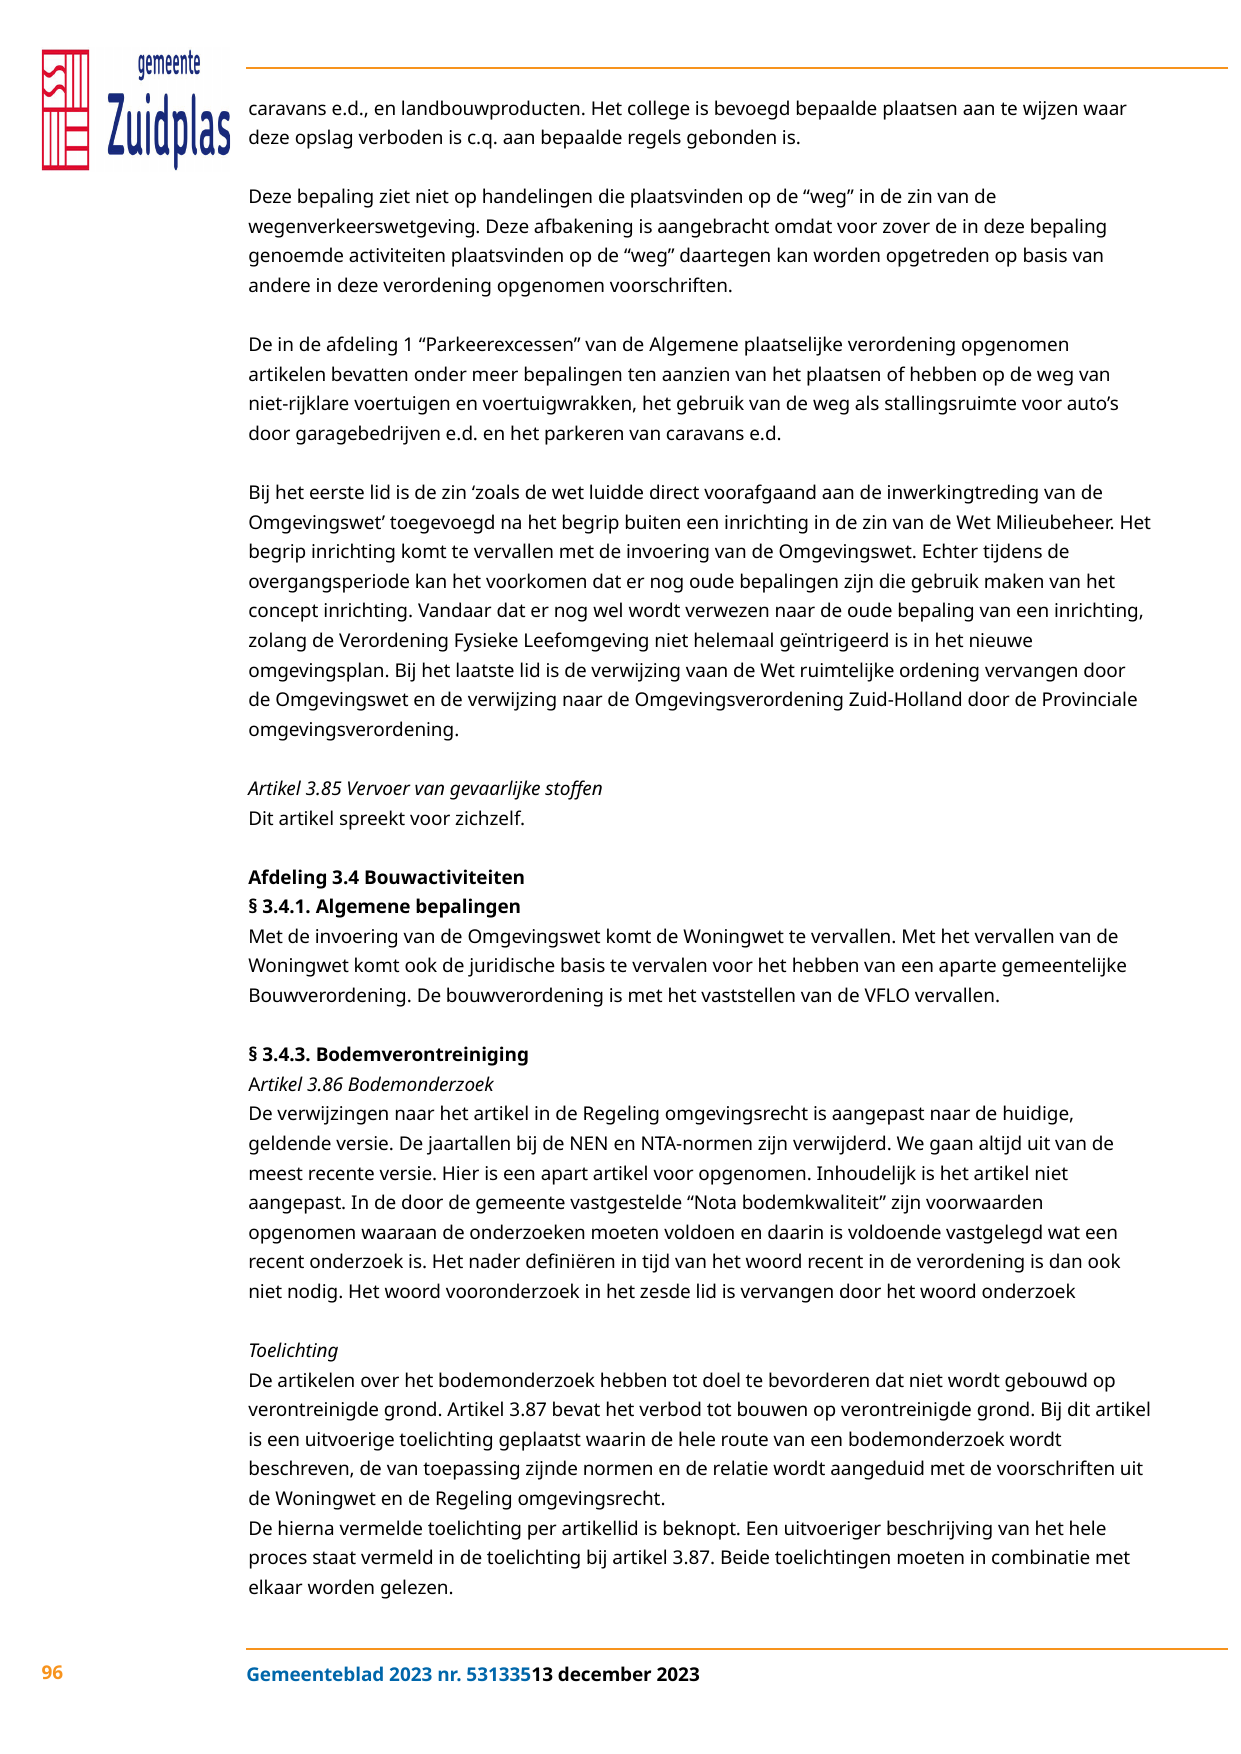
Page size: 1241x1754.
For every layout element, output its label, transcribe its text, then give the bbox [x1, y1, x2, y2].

text De artikelen over het bodemonderzoek hebben tot doel te bevorderen dat niet wordt gebouwd op verontreinigde grond. Artikel 3.87 bevat het verbod tot bouwen op verontreinigde grond. Bij dit artikel is een uitvoerige toelichting geplaatst waarin de hele route van een bodemonderzoek wordt beschreven, de van toepassing zijnde normen en de relatie wordt aangeduid met de voorschriften uit de Woningwet en de Regeling omgevingsrecht. [248, 1367, 1152, 1511]
picture [41, 47, 231, 172]
text Afdeling 3.4 Bouwactiviteiten [248, 864, 1152, 890]
text Met de invoering van de Omgevingswet komt de Woningwet te vervallen. Met het vervallen van de Woningwet komt ook de juridische basis te vervalen voor het hebben van een aparte gemeentelijke Bouwverordening. De bouwverordening is met het vaststellen van de VFLO vervallen. [248, 923, 1152, 1008]
text Dit artikel spreekt voor zichzelf. [248, 805, 1152, 831]
text Artikel 3.85 Vervoer van gevaarlijke stoffen [248, 775, 1152, 801]
text De hierna vermelde toelichting per artikellid is beknopt. Een uitvoeriger beschrijving van het hele proces staat vermeld in de toelichting bij artikel 3.87. Beide toelichtingen moeten in combinatie met elkaar worden gelezen. [248, 1515, 1152, 1600]
text Deze bepaling ziet niet op handelingen die plaatsvinden op de “weg” in de zin van de wegenverkeerswetgeving. Deze afbakening is aangebracht omdat voor zover de in deze bepaling genoemde activiteiten plaatsvinden op de “weg” daartegen kan worden opgetreden op basis van andere in deze verordening opgenomen voorschriften. [248, 183, 1152, 298]
text De verwijzingen naar het artikel in de Regeling omgevingsrecht is aangepast naar de huidige, geldende versie. De jaartallen bij de NEN en NTA-normen zijn verwijderd. We gaan altijd uit van de meest recente versie. Hier is een apart artikel voor opgenomen. Inhoudelijk is het artikel niet aangepast. In de door de gemeente vastgestelde “Nota bodemkwaliteit” zijn voorwaarden opgenomen waaraan de onderzoeken moeten voldoen en daarin is voldoende vastgelegd wat een recent onderzoek is. Het nader definiëren in tijd van het woord recent in de verordening is dan ook niet nodig. Het woord vooronderzoek in het zesde lid is vervangen door het woord onderzoek [248, 1101, 1152, 1304]
text Toelichting [248, 1337, 1152, 1363]
text § 3.4.3. Bodemverontreiniging [248, 1041, 1152, 1067]
text Artikel 3.86 Bodemonderzoek [248, 1071, 1152, 1097]
text Bij het eerste lid is de zin ‘zoals de wet luidde direct voorafgaand aan de inwerkingtreding van de Omgevingswet’ toegevoegd na het begrip buiten een inrichting in de zin van de Wet Milieubeheer. Het begrip inrichting komt te vervallen met de invoering van de Omgevingswet. Echter tijdens de overgangsperiode kan het voorkomen dat er nog oude bepalingen zijn die gebruik maken van het concept inrichting. Vandaar dat er nog wel wordt verwezen naar de oude bepaling van een inrichting, zolang de Verordening Fysieke Leefomgeving niet helemaal geïntrigeerd is in het nieuwe omgevingsplan. Bij het laatste lid is de verwijzing vaan de Wet ruimtelijke ordening vervangen door de Omgevingswet en de verwijzing naar de Omgevingsverordening Zuid-Holland door de Provinciale omgevingsverordening. [248, 479, 1152, 742]
text caravans e.d., en landbouwproducten. Het college is bevoegd bepaalde plaatsen aan te wijzen waar deze opslag verboden is c.q. aan bepaalde regels gebonden is. [248, 95, 1152, 150]
text De in de afdeling 1 “Parkeerexcessen” van de Algemene plaatselijke verordening opgenomen artikelen bevatten onder meer bepalingen ten aanzien van het plaatsen of hebben op de weg van niet-rijklare voertuigen en voertuigwrakken, het gebruik van de weg als stallingsruimte voor auto’s door garagebedrijven e.d. en het parkeren van caravans e.d. [248, 331, 1152, 446]
text § 3.4.1. Algemene bepalingen [248, 893, 1152, 919]
